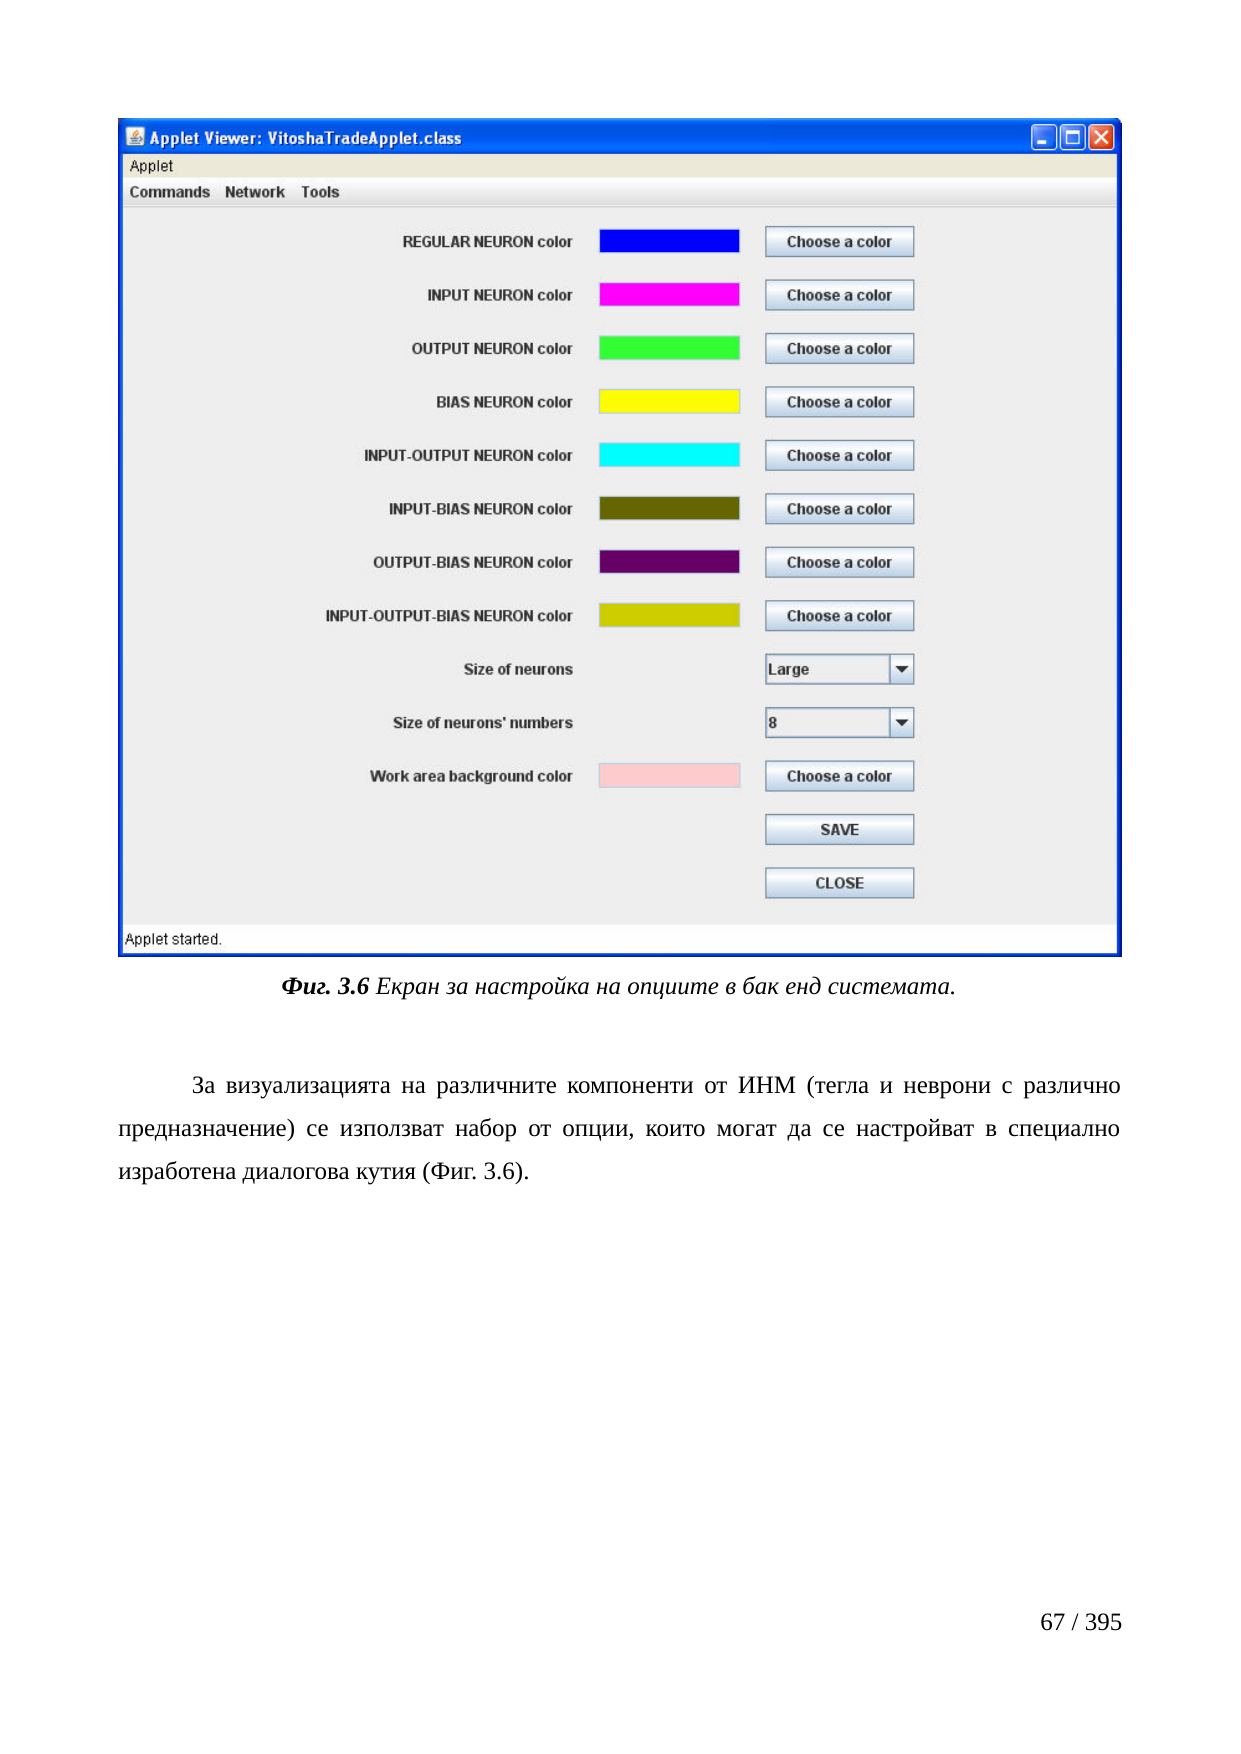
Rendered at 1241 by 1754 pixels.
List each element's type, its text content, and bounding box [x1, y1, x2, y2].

picture [118, 118, 1122, 957]
text Фиг. 3.6 Екран за настройка на опциите в бак енд системата. [118, 957, 1122, 1000]
text За визуализацията на различните компоненти от ИНМ (тегла и неврони с различно предназначение) се използват набор от опции, които могат да се настройват в специално изработена диалогова кутия (Фиг. 3.6). [118, 1070, 1122, 1185]
